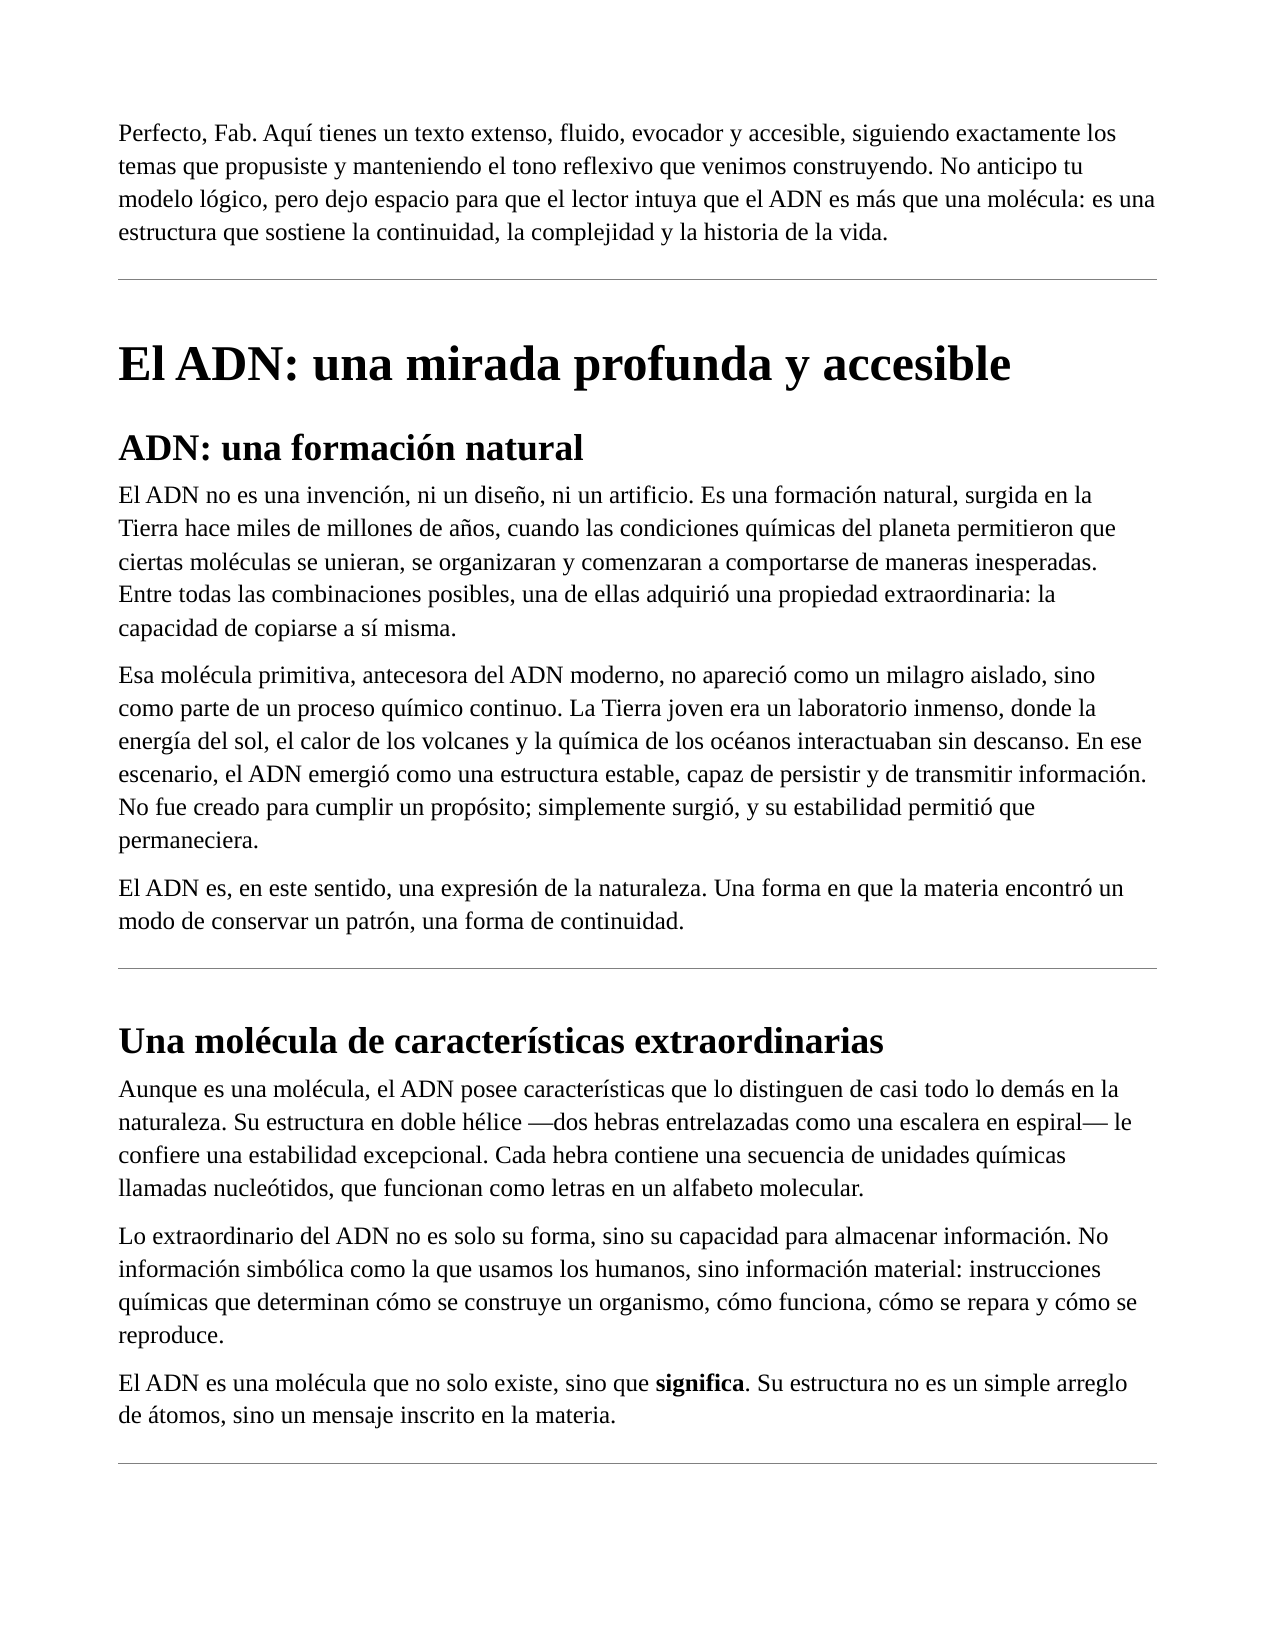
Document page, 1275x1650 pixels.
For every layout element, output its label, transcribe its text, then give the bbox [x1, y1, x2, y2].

subtitle El ADN: una mirada profunda y accesible [118, 334, 1157, 392]
text Aunque es una molécula, el ADN posee características que lo distinguen de casi todo lo demás en la naturaleza. Su estructura en doble hélice —dos hebras entrelazadas como una escalera en espiral— le confiere una estabilidad excepcional. Cada hebra contiene una secuencia de unidades químicas llamadas nucleótidos, que funcionan como letras en un alfabeto molecular. [118, 1074, 1157, 1202]
subtitle Una molécula de características extraordinarias [118, 1019, 1157, 1062]
text El ADN no es una invención, ni un diseño, ni un artificio. Es una formación natural, surgida en la Tierra hace miles de millones de años, cuando las condiciones químicas del planeta permitieron que ciertas moléculas se unieran, se organizaran y comenzaran a comportarse de maneras inesperadas. Entre todas las combinaciones posibles, una de ellas adquirió una propiedad extraordinaria: la capacidad de copiarse a sí misma. [118, 481, 1157, 641]
text El ADN es, en este sentido, una expresión de la naturaleza. Una forma en que la materia encontró un modo de conservar un patrón, una forma de continuidad. [118, 873, 1157, 935]
text Lo extraordinario del ADN no es solo su forma, sino su capacidad para almacenar información. No información simbólica como la que usamos los humanos, sino información material: instrucciones químicas que determinan cómo se construye un organismo, cómo funciona, cómo se repara y cómo se reproduce. [118, 1221, 1157, 1349]
text Perfecto, Fab. Aquí tienes un texto extenso, fluido, evocador y accesible, siguiendo exactamente los temas que propusiste y manteniendo el tono reflexivo que venimos construyendo. No anticipo tu modelo lógico, pero dejo espacio para que el lector intuya que el ADN es más que una molécula: es una estructura que sostiene la continuidad, la complejidad y la historia de la vida. [118, 118, 1157, 246]
subtitle ADN: una formación natural [118, 425, 1157, 468]
text Esa molécula primitiva, antecesora del ADN moderno, no apareció como un milagro aislado, sino como parte de un proceso químico continuo. La Tierra joven era un laboratorio inmenso, donde la energía del sol, el calor de los volcanes y la química de los océanos interactuaban sin descanso. En ese escenario, el ADN emergió como una estructura estable, capaz de persistir y de transmitir información. No fue creado para cumplir un propósito; simplemente surgió, y su estabilidad permitió que permaneciera. [118, 660, 1157, 854]
text El ADN es una molécula que no solo existe, sino que significa. Su estructura no es un simple arreglo de átomos, sino un mensaje inscrito en la materia. [118, 1368, 1157, 1429]
